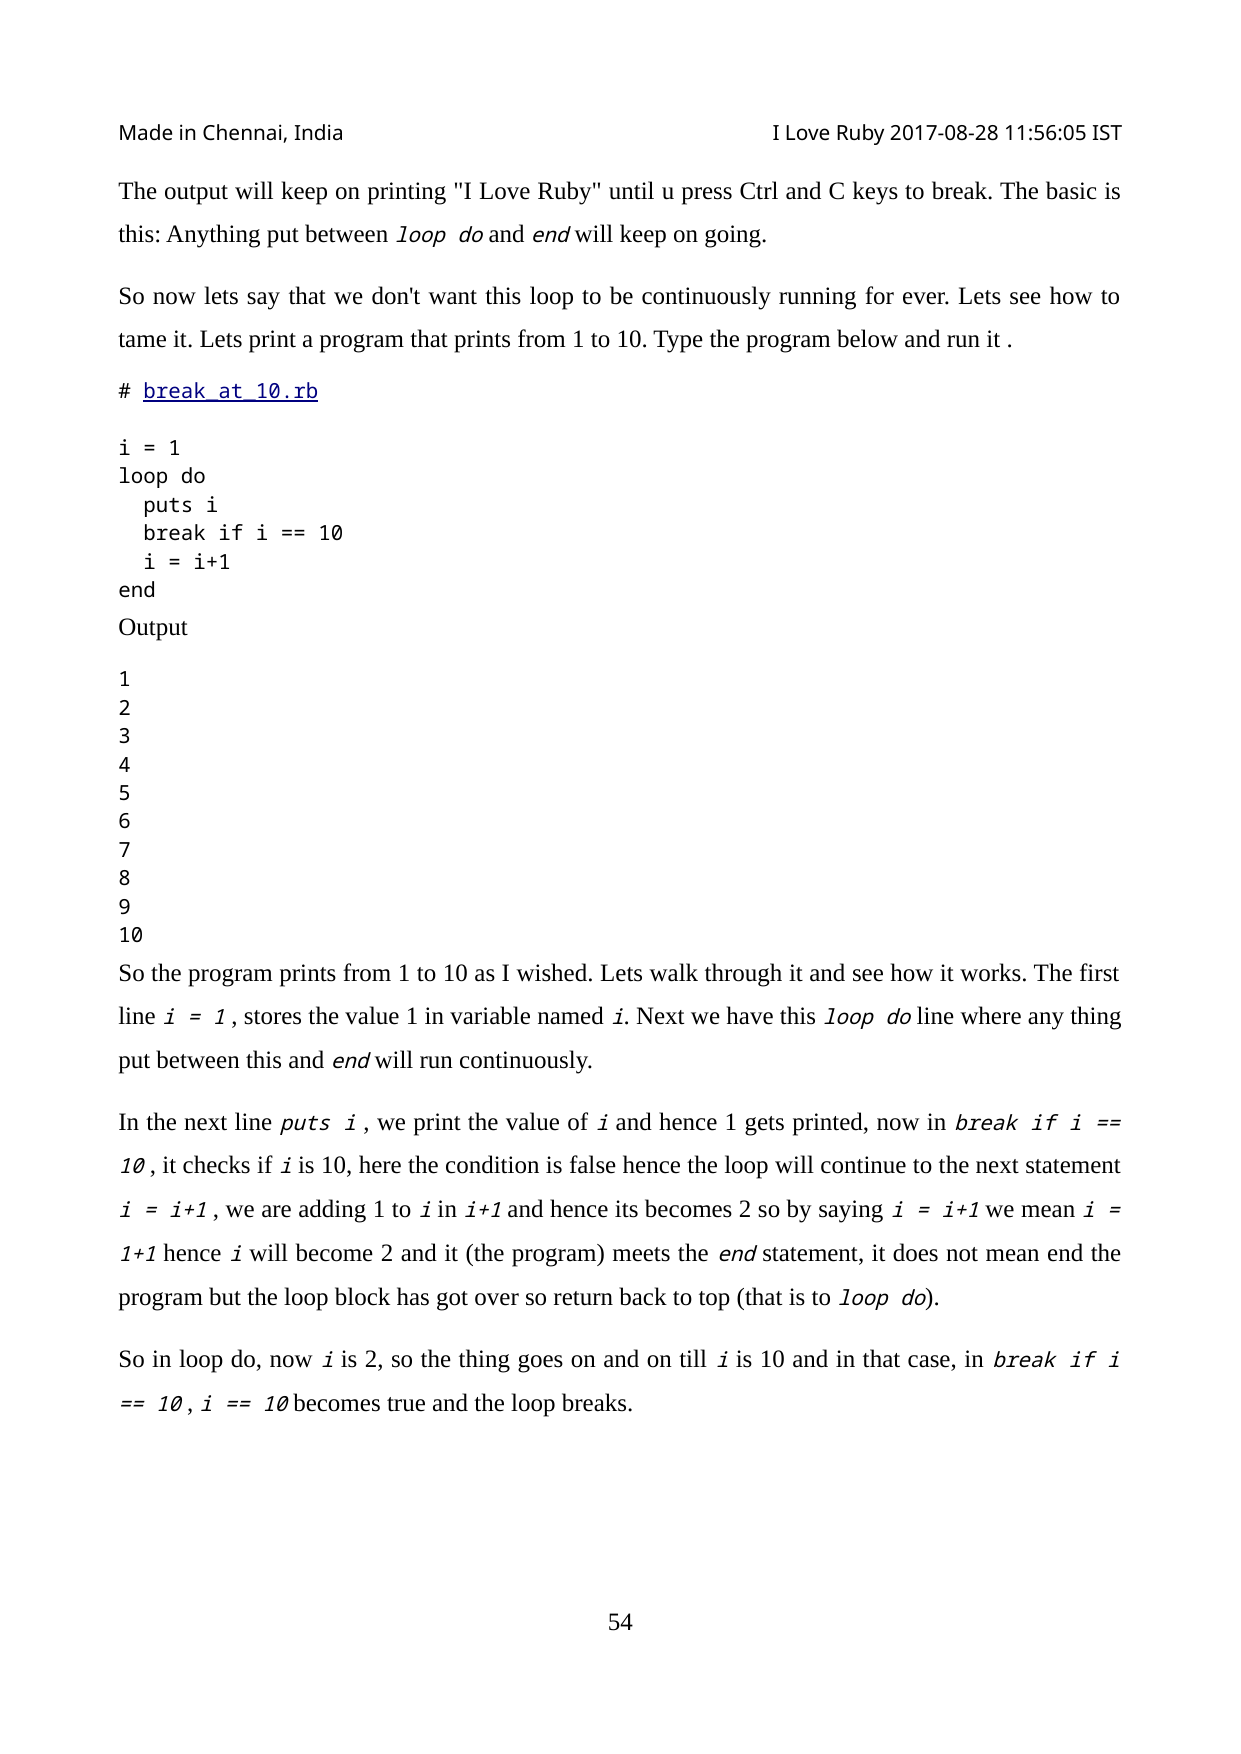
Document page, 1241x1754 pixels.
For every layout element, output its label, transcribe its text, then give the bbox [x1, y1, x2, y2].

text So the program prints from 1 to 10 as I wished. Lets walk through it and see how it works. The first line i = 1 , stores the value 1 in variable named i. Next we have this loop do line where any thing put between this and end will run continuously. [118, 958, 1122, 1074]
text 1 [118, 664, 1122, 693]
text loop do [118, 461, 1122, 490]
text i = i+1 [118, 547, 1122, 575]
text 10 [118, 920, 1122, 949]
text 2 [118, 693, 1122, 721]
text So now lets say that we don't want this loop to be continuously running for ever. Lets see how to tame it. Lets print a program that prints from 1 to 10. Type the program below and run it . [118, 281, 1122, 353]
text 4 [118, 750, 1122, 778]
text 3 [118, 721, 1122, 750]
text break if i == 10 [118, 518, 1122, 547]
text 9 [118, 892, 1122, 920]
text 8 [118, 863, 1122, 892]
text Output [118, 612, 1122, 641]
text 7 [118, 835, 1122, 863]
text In the next line puts i , we print the value of i and hence 1 gets printed, now in break if i == 10 , it checks if i is 10, here the condition is false hence the loop will continue to the next statement i = i+1 , we are adding 1 to i in i+1 and hence its becomes 2 so by saying i = i+1 we mean i = 1+1 hence i will become 2 and it (the program) meets the end statement, it does not mean end the program but the loop block has got over so return back to top (that is to loop do). [118, 1107, 1122, 1311]
text 6 [118, 807, 1122, 835]
text end [118, 575, 1122, 604]
text The output will keep on printing "I Love Ruby" until u press Ctrl and C keys to break. The basic is this: Anything put between loop do and end will keep on going. [118, 176, 1122, 249]
text i = 1 [118, 433, 1122, 461]
text 5 [118, 778, 1122, 807]
text # break_at_10.rb [118, 376, 1122, 404]
text So in loop do, now i is 2, so the thing goes on and on till i is 10 and in that case, in break if i == 10 , i == 10 becomes true and the loop breaks. [118, 1344, 1122, 1417]
text puts i [118, 490, 1122, 518]
